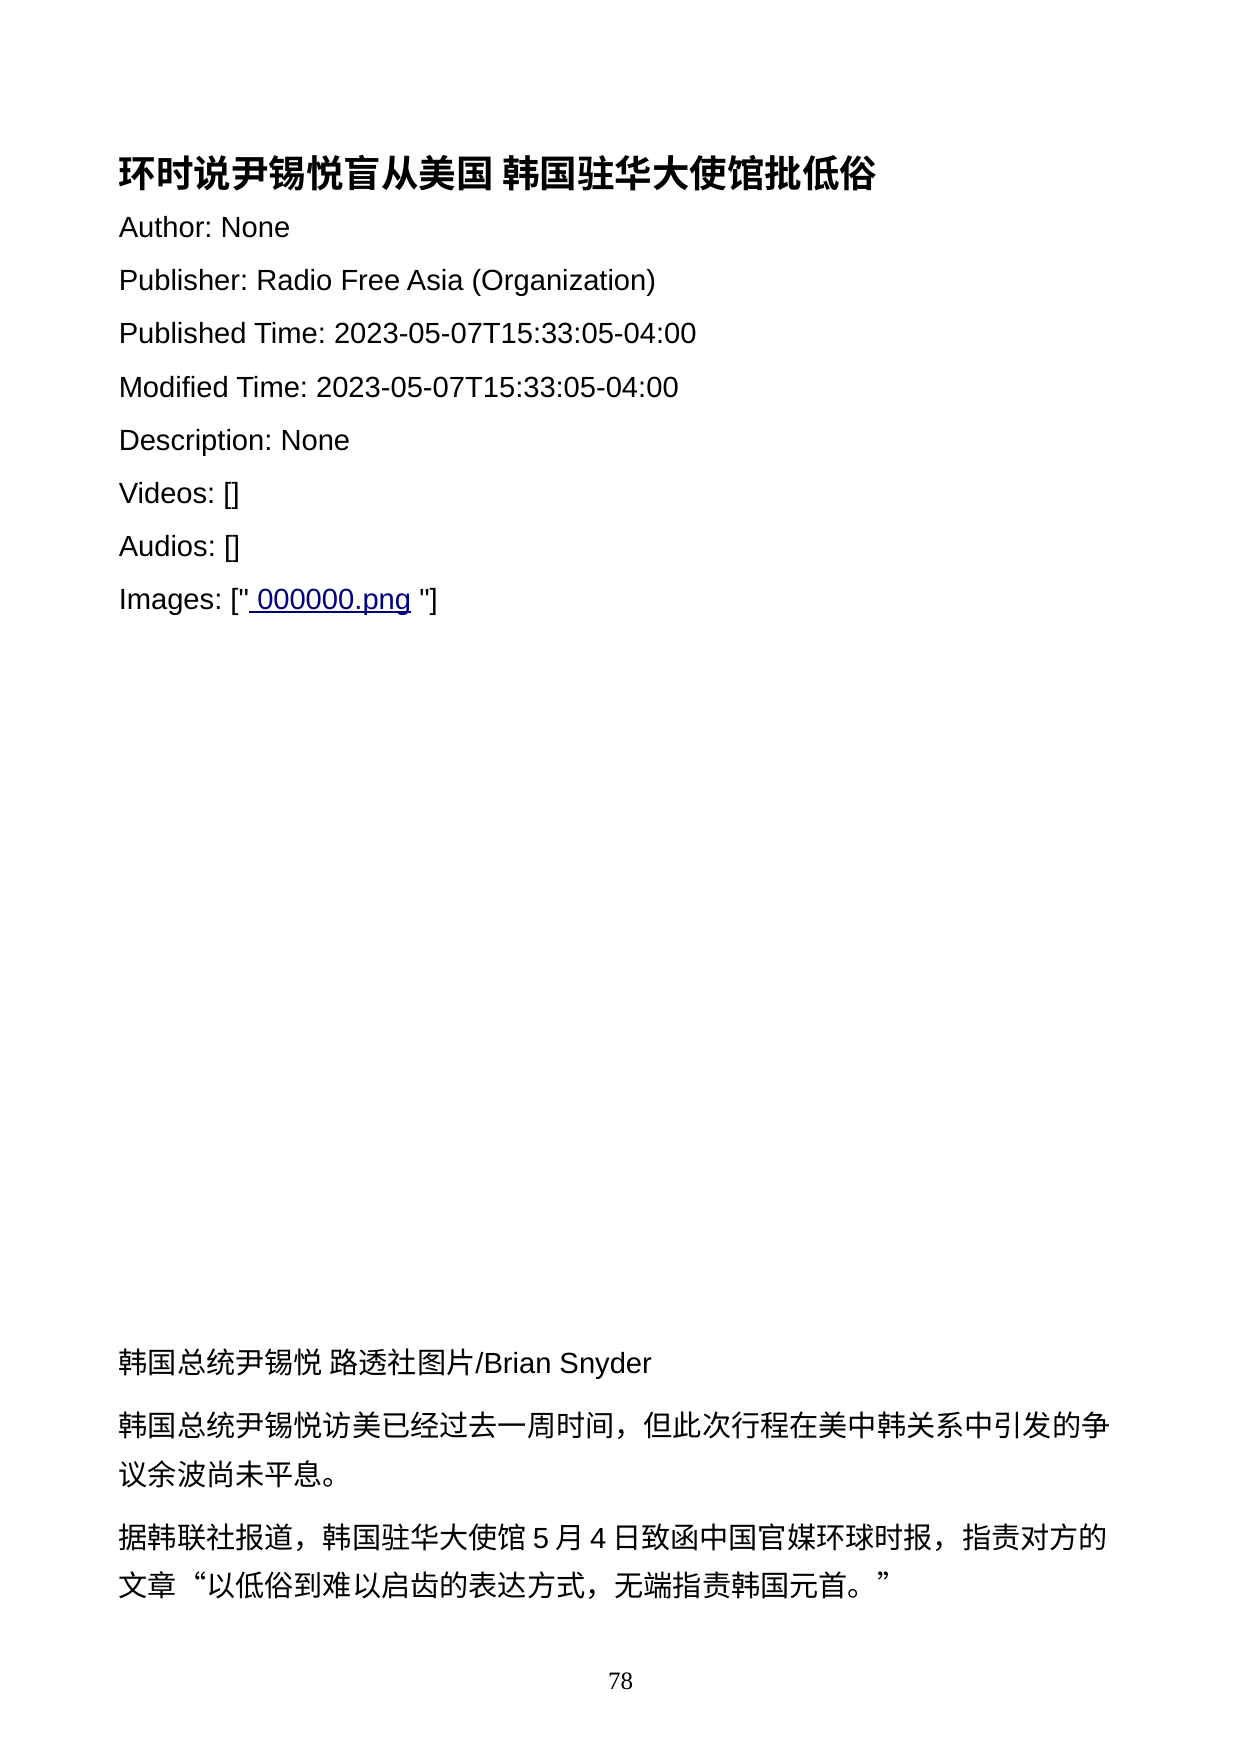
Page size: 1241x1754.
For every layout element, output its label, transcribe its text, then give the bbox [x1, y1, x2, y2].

text 韩国总统尹锡悦 路透社图片/Brian Snyder [118, 635, 1122, 1382]
subtitle 环时说尹锡悦盲从美国 韩国驻华大使馆批低俗 [118, 143, 1122, 198]
text Audios: [] [118, 529, 1122, 563]
text Description: None [118, 423, 1122, 456]
text Author: None [118, 210, 1122, 244]
text 据韩联社报道，韩国驻华大使馆5月4日致函中国官媒环球时报，指责对方的文章“以低俗到难以启齿的表达方式，无端指责韩国元首。” [118, 1514, 1122, 1605]
text Published Time: 2023-05-07T15:33:05-04:00 [118, 317, 1122, 350]
text Images: [" 000000.png "] [118, 582, 1122, 616]
text 韩国总统尹锡悦访美已经过去一周时间，但此次行程在美中韩关系中引发的争议余波尚未平息。 [118, 1403, 1122, 1493]
text Publisher: Radio Free Asia (Organization) [118, 263, 1122, 297]
text Modified Time: 2023-05-07T15:33:05-04:00 [118, 370, 1122, 403]
text Videos: [] [118, 476, 1122, 509]
